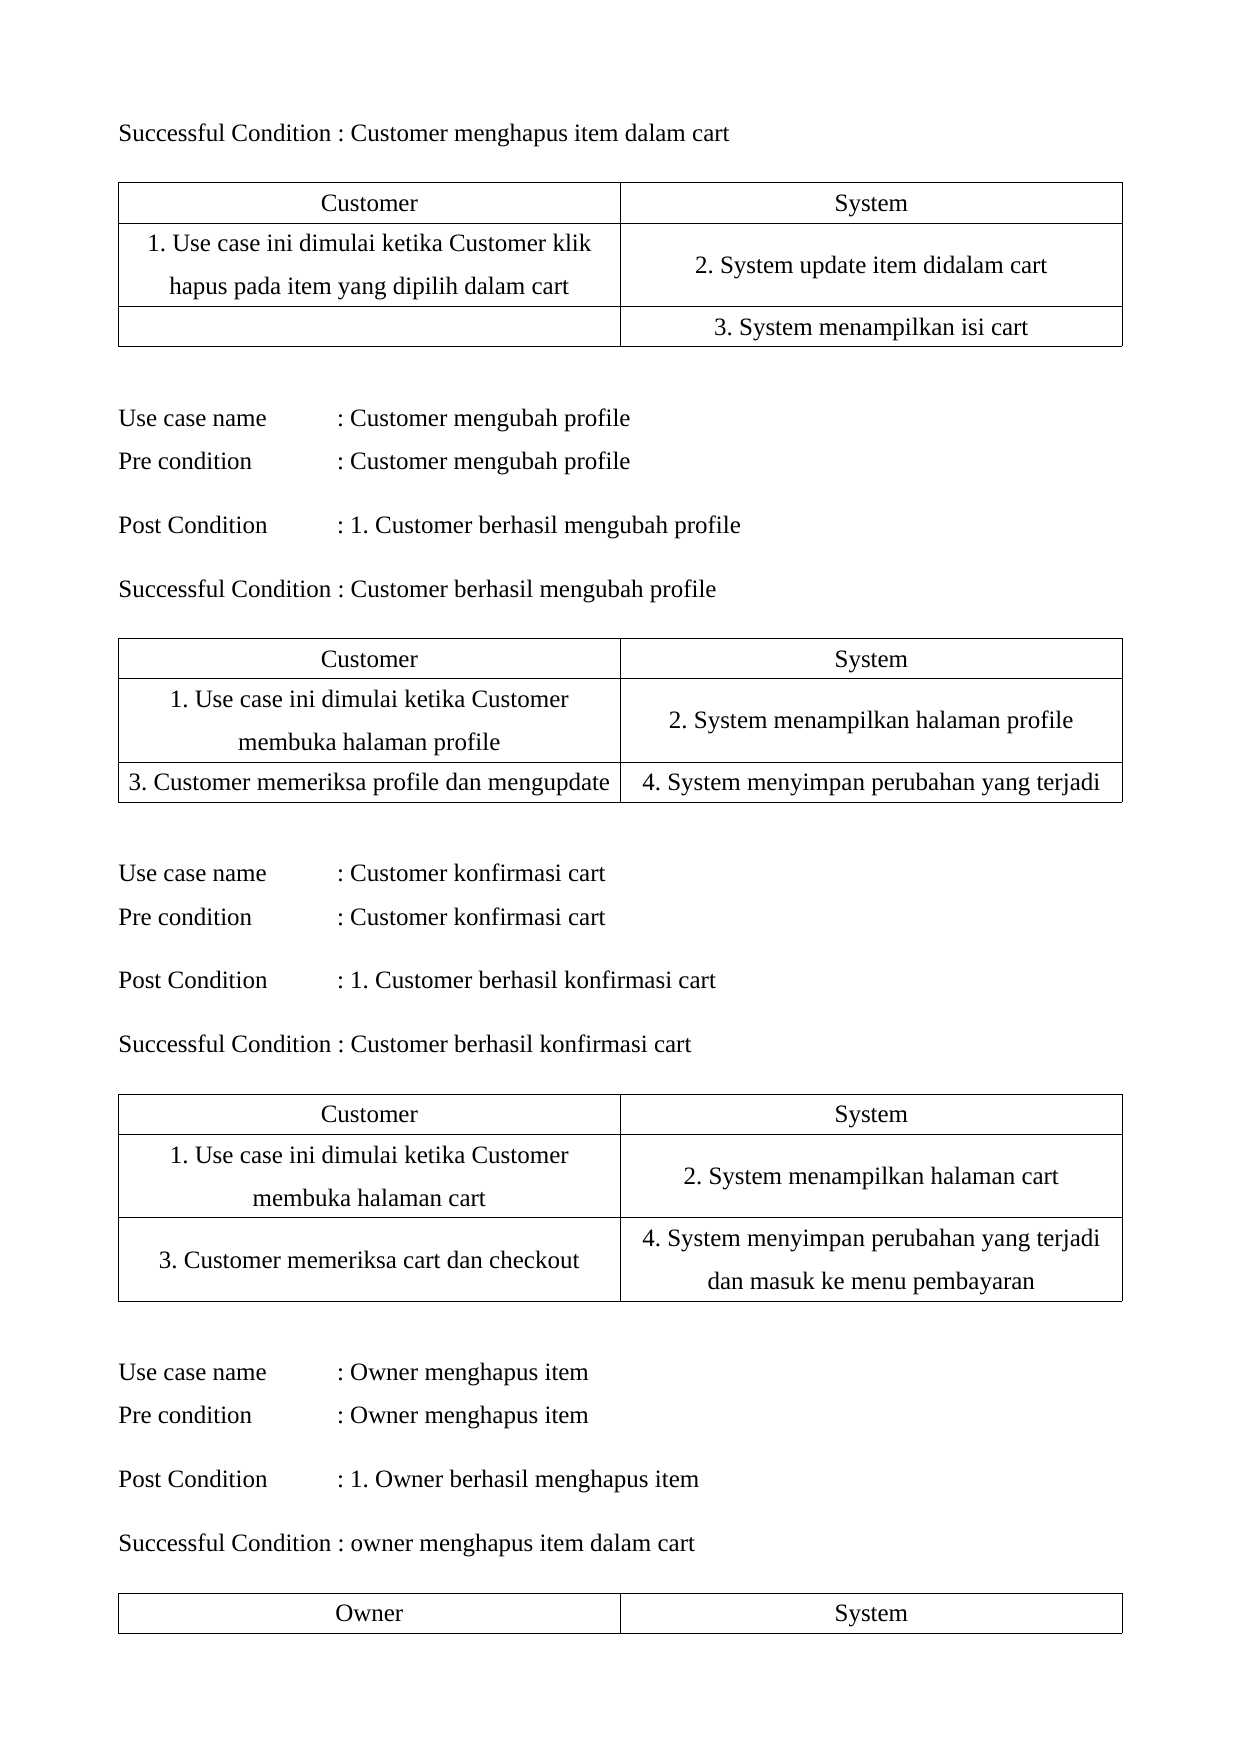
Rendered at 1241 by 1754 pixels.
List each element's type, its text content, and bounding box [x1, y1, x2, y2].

table_header System [621, 183, 1122, 222]
table_cell 1. Use case ini dimulai ketika Customer klik hapus pada item yang dipilih dalam cart [119, 224, 620, 306]
table_header Customer [119, 639, 620, 678]
text Use case name : Owner menghapus item [118, 1357, 1122, 1386]
table_cell 3. System menampilkan isi cart [621, 307, 1122, 346]
table_header System [621, 1095, 1122, 1134]
table_cell 2. System menampilkan halaman profile [621, 679, 1122, 762]
table_header Customer [119, 1095, 620, 1134]
text Use case name : Customer konfirmasi cart [118, 858, 1122, 887]
table_cell 4. System menyimpan perubahan yang terjadi dan masuk ke menu pembayaran [621, 1218, 1122, 1301]
table_cell 3. Customer memeriksa cart dan checkout [119, 1218, 620, 1301]
text Pre condition : Customer konfirmasi cart [118, 902, 1122, 930]
table_cell 2. System menampilkan halaman cart [621, 1135, 1122, 1217]
table_header Owner [119, 1594, 620, 1633]
text Pre condition : Owner menghapus item [118, 1401, 1122, 1429]
text Pre condition : Customer mengubah profile [118, 446, 1122, 475]
text Post Condition : 1. Customer berhasil konfirmasi cart [118, 966, 1122, 994]
text Successful Condition : Customer menghapus item dalam cart [118, 118, 1122, 147]
text Post Condition : 1. Owner berhasil menghapus item [118, 1464, 1122, 1493]
text Use case name : Customer mengubah profile [118, 403, 1122, 432]
table_cell 1. Use case ini dimulai ketika Customer membuka halaman cart [119, 1135, 620, 1217]
text Successful Condition : owner menghapus item dalam cart [118, 1528, 1122, 1557]
table_cell 1. Use case ini dimulai ketika Customer membuka halaman profile [119, 679, 620, 762]
table_header Customer [119, 183, 620, 222]
text Successful Condition : Customer berhasil konfirmasi cart [118, 1029, 1122, 1058]
table_cell [119, 307, 620, 346]
table_header System [621, 639, 1122, 678]
table_cell 4. System menyimpan perubahan yang terjadi [621, 763, 1122, 802]
text Post Condition : 1. Customer berhasil mengubah profile [118, 510, 1122, 539]
table_cell 3. Customer memeriksa profile dan mengupdate [119, 763, 620, 802]
table_cell 2. System update item didalam cart [621, 224, 1122, 306]
text Successful Condition : Customer berhasil mengubah profile [118, 574, 1122, 603]
table_header System [621, 1594, 1122, 1633]
